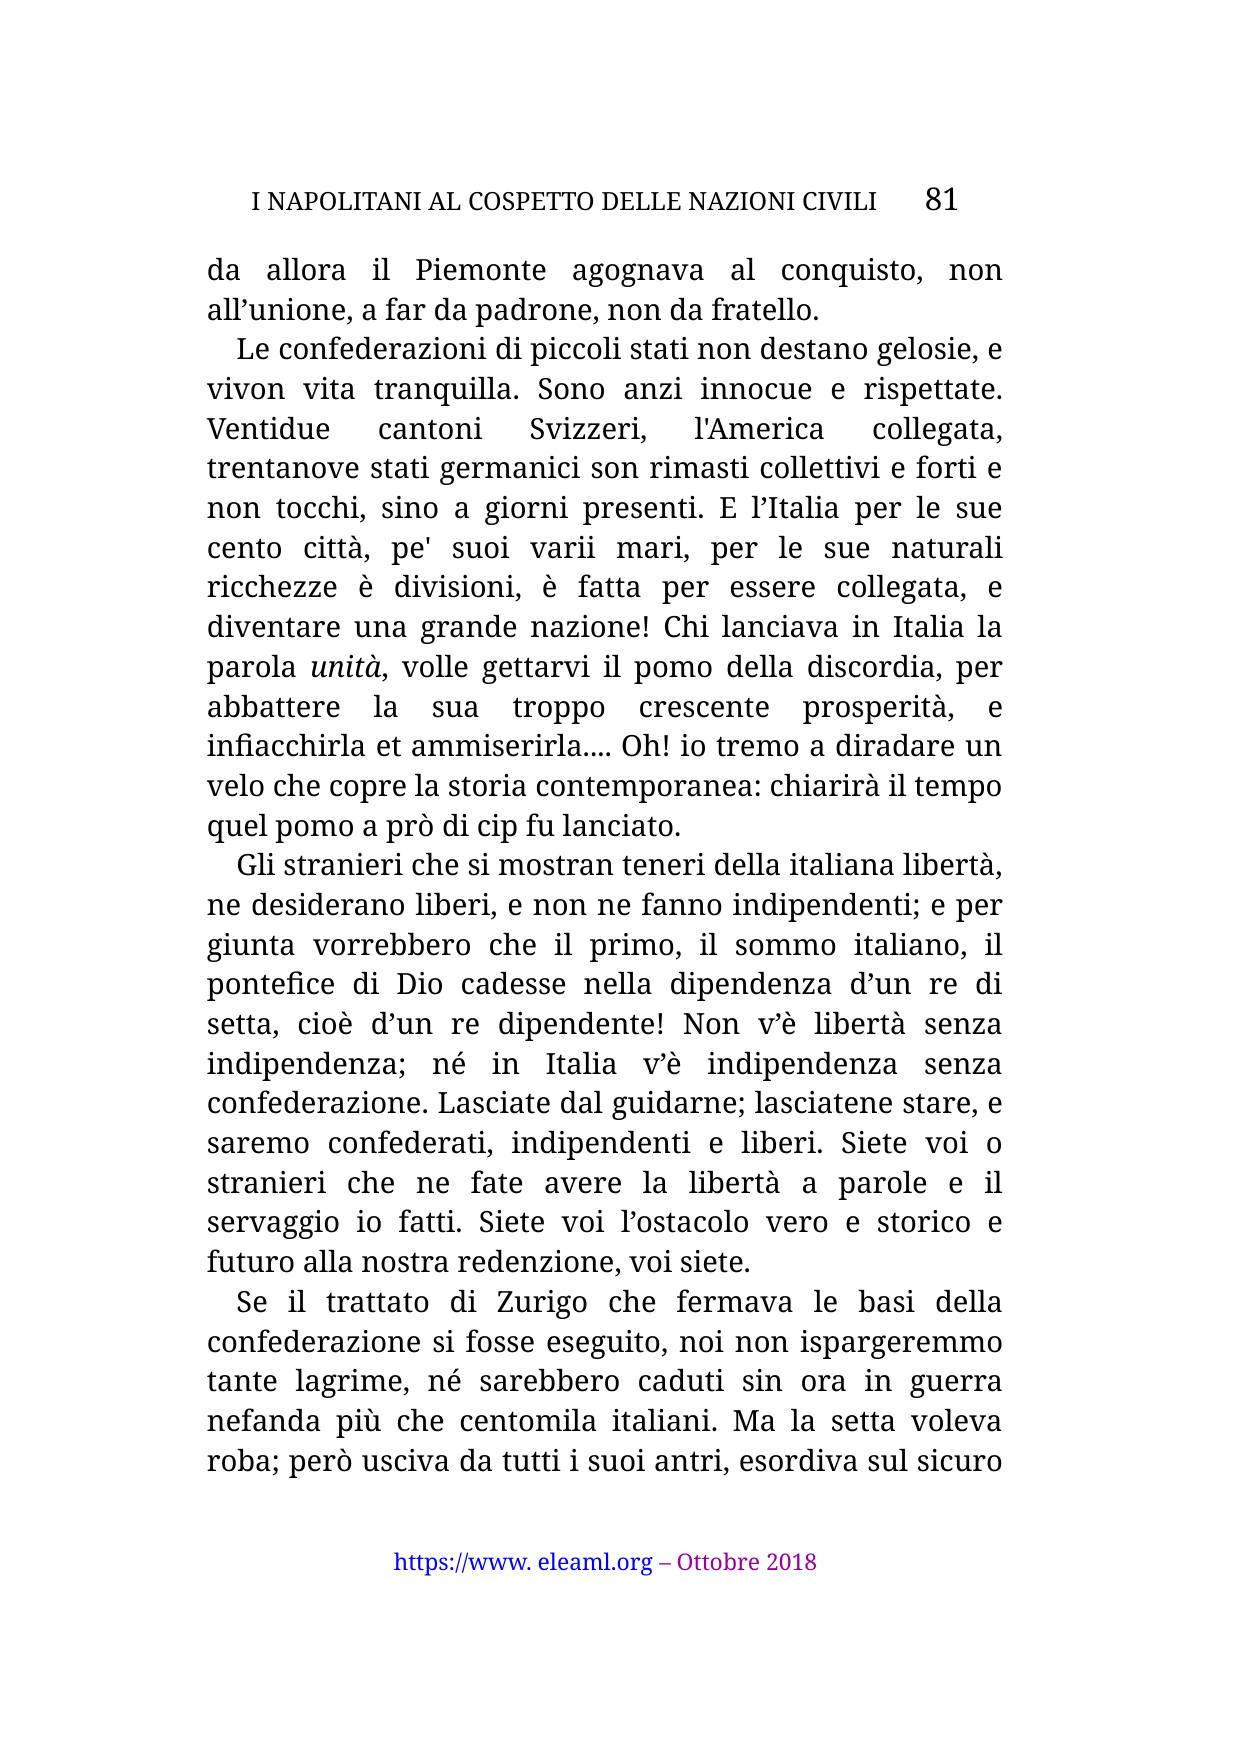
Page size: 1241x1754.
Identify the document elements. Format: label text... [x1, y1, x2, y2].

text Le confederazioni di piccoli stati non destano gelosie, e vivon vita tranquilla. Sono anzi innocue e rispettate. Ventidue cantoni Svizzeri, l'America collegata, trentanove stati germanici son rimasti collettivi e forti e non tocchi, sino a giorni presenti. E l’Italia per le sue cento città, pe' suoi varii mari, per le sue naturali ricchezze è divisioni, è fatta per essere collegata, e diventare una grande nazione! Chi lanciava in Italia la parola unità, volle gettarvi il pomo della discordia, per abbattere la sua troppo crescente prosperità, e infiacchirla et ammiserirla.... Oh! io tremo a diradare un velo che copre la storia contemporanea: chiarirà il tempo quel pomo a prò di cip fu lanciato. [207, 329, 1004, 844]
text da allora il Piemonte agognava al conquisto, non all’unione, a far da padrone, non da fratello. [207, 249, 1004, 329]
text Gli stranieri che si mostran teneri della italiana libertà, ne desiderano liberi, e non ne fanno indipendenti; e per giunta vorrebbero che il primo, il sommo italiano, il pontefice di Dio cadesse nella dipendenza d’un re di setta, cioè d’un re dipendente! Non v’è libertà senza indipendenza; né in Italia v’è indipendenza senza confederazione. Lasciate dal guidarne; lasciatene stare, e saremo confederati, indipendenti e liberi. Siete voi o stranieri che ne fate avere la libertà a parole e il servaggio io fatti. Siete voi l’ostacolo vero e storico e futuro alla nostra redenzione, voi siete. [207, 844, 1004, 1281]
text Se il trattato di Zurigo che fermava le basi della confederazione si fosse eseguito, noi non ispargeremmo tante lagrime, né sarebbero caduti sin ora in guerra nefanda più che centomila italiani. Ma la setta voleva roba; però usciva da tutti i suoi antri, esordiva sul sicuro [207, 1281, 1004, 1479]
